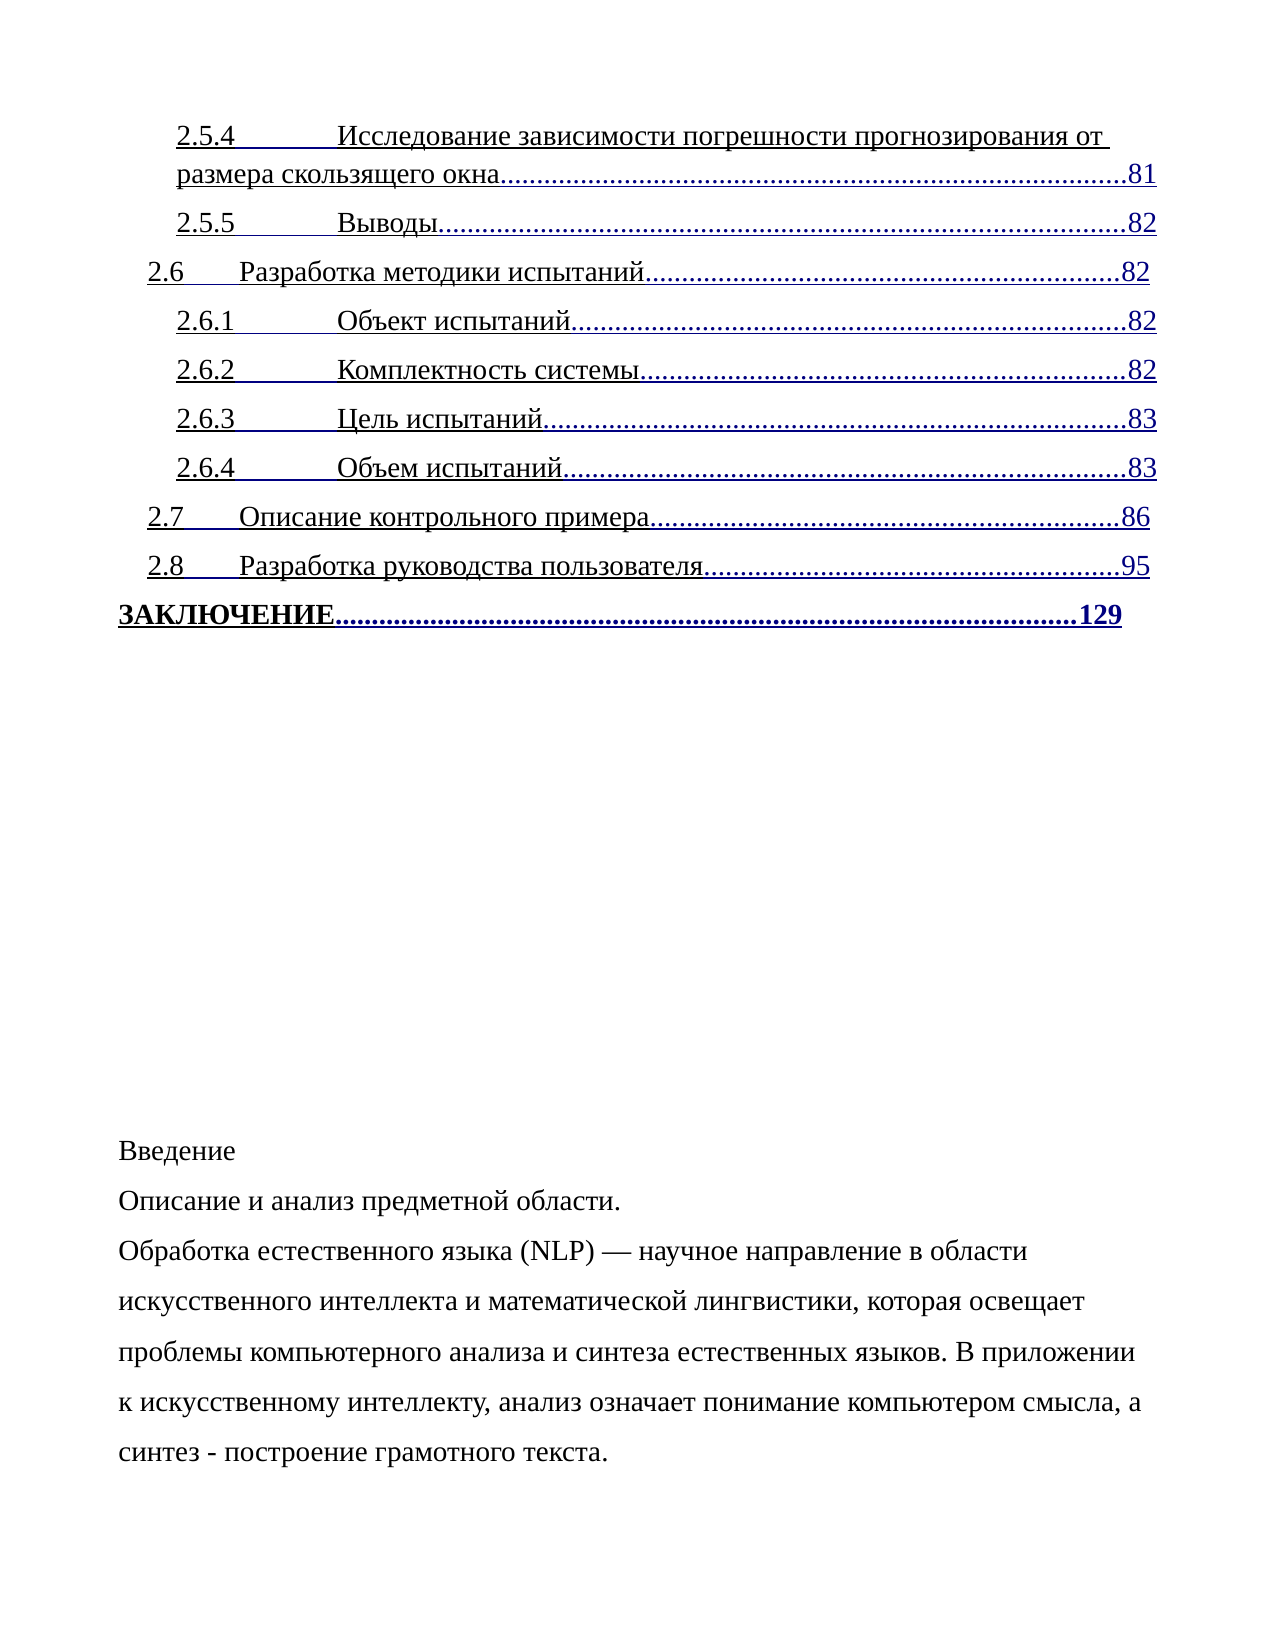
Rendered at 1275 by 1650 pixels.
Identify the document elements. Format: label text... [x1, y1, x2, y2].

text Обработка естественного языка (NLP) — научное направление в области искусственного интеллекта и математической лингвистики, которая освещает проблемы компьютерного анализа и синтеза естественных языков. В приложении к искусственному интеллекту, анализ означает понимание компьютером смысла, а синтез - построение грамотного текста. [118, 1233, 1157, 1468]
text 2.6.4 Объем испытаний 83 [176, 450, 1157, 479]
text Введение [118, 1133, 1157, 1166]
text 2.7 Описание контрольного примера 86 [147, 499, 1157, 533]
text 2.6.3 Цель испытаний 83 [176, 401, 1157, 430]
text 2.5.5 Выводы 82 [176, 206, 1157, 235]
text 2.6 Разработка методики испытаний 82 [147, 254, 1157, 288]
text 2.6.2 Комплектность системы 82 [176, 352, 1157, 381]
text ЗАКЛЮЧЕНИЕ 129 [118, 597, 1157, 631]
text Описание и анализ предметной области. [118, 1183, 1157, 1216]
text 2.8 Разработка руководства пользователя 95 [147, 548, 1157, 582]
text 2.5.4 Исследование зависимости погрешности прогнозирования от размера скользящего окна 81 [176, 118, 1157, 186]
text 2.6.1 Объект испытаний 82 [176, 303, 1157, 333]
